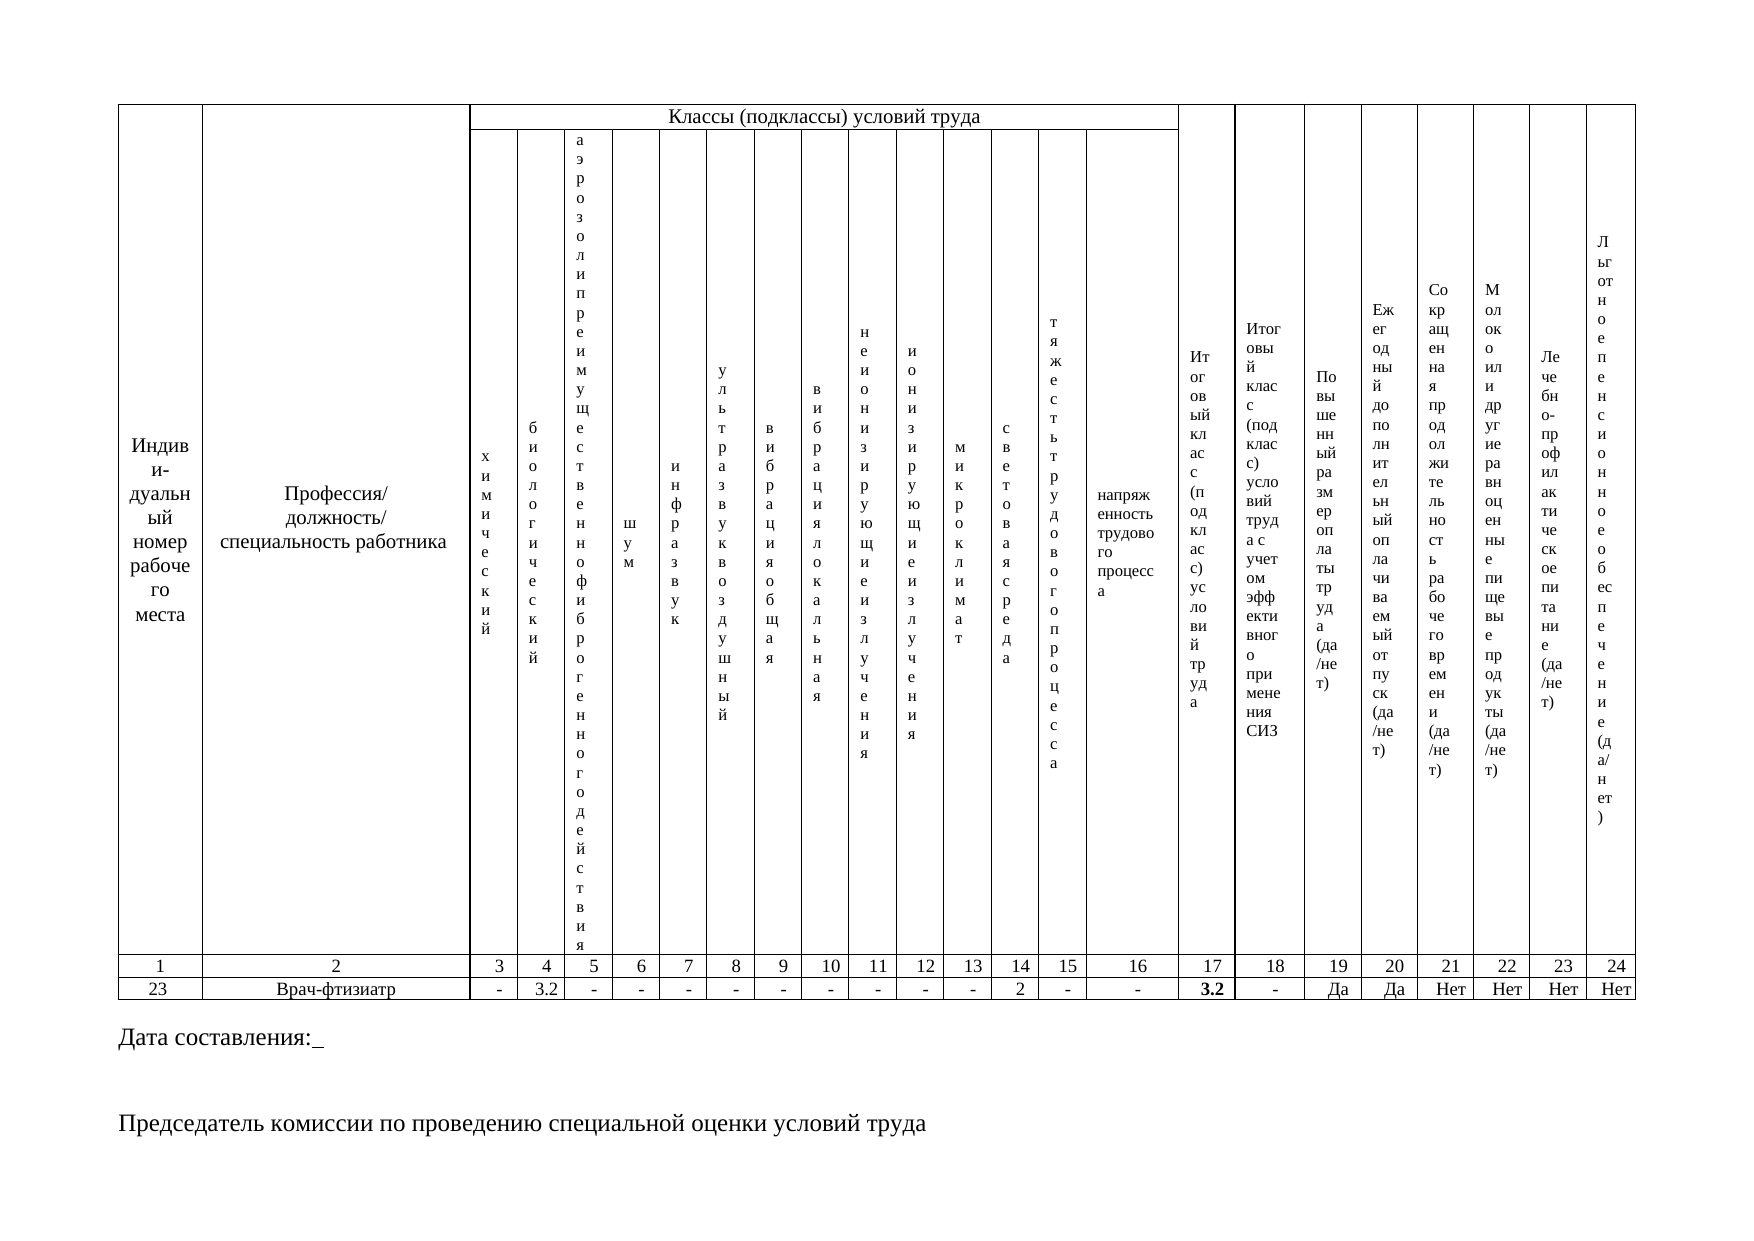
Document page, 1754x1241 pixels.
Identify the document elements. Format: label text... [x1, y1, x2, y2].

table_cell микроклимат [944, 130, 991, 954]
table_cell Нет [1587, 978, 1635, 999]
table_header Классы (подклассы) условий труда [471, 105, 1178, 129]
table_cell 23 [1530, 955, 1586, 977]
table_cell 12 [897, 955, 943, 977]
table_cell 16 [1087, 955, 1178, 977]
table_cell ультразвук воздушный [707, 130, 754, 954]
table_cell 18 [1236, 955, 1304, 977]
table_cell Врач-фтизиатр [203, 978, 469, 999]
table_cell 9 [755, 955, 801, 977]
table_cell - [755, 978, 801, 999]
table_cell 6 [613, 955, 659, 977]
table_cell 4 [518, 955, 564, 977]
table_cell 10 [802, 955, 848, 977]
text Дата составления: [118, 1022, 1636, 1051]
table_cell 23 [119, 978, 202, 999]
table_cell - [471, 978, 517, 999]
table_cell - [1087, 978, 1178, 999]
table_cell - [613, 978, 659, 999]
table_cell 5 [565, 955, 612, 977]
table_cell 20 [1362, 955, 1417, 977]
table_cell - [565, 978, 612, 999]
table_cell 13 [944, 955, 991, 977]
table_cell 11 [849, 955, 896, 977]
table_cell 19 [1305, 955, 1361, 977]
table_cell Нет [1474, 978, 1529, 999]
table_cell ионизирующие излучения [897, 130, 943, 954]
table_cell световая среда [992, 130, 1038, 954]
table_cell неионизирующие излучения [849, 130, 896, 954]
table_header Льготное пенсионное обеспечение (да/нет) [1587, 105, 1635, 954]
table_cell шум [613, 130, 659, 954]
table_cell Нет [1418, 978, 1473, 999]
table_cell напряженность трудового процесса [1087, 130, 1178, 954]
table_cell - [802, 978, 848, 999]
table_cell 22 [1474, 955, 1529, 977]
table_cell 3.2 [1179, 978, 1234, 999]
table_header Молоко или другие равноценные пищевые продукты (да/нет) [1474, 105, 1529, 954]
table_cell - [660, 978, 706, 999]
table_header Профессия/ должность/ специальность работника [203, 105, 469, 954]
table_cell 3 [471, 955, 517, 977]
table_header Итоговый класс (подкласс) условий труда [1179, 105, 1234, 954]
table_cell 2 [203, 955, 469, 977]
table_cell тяжесть трудового процесса [1039, 130, 1086, 954]
table_cell Да [1305, 978, 1361, 999]
table_cell - [707, 978, 754, 999]
table_cell 8 [707, 955, 754, 977]
table_header Сокращенная продолжительность рабочего времени (да/нет) [1418, 105, 1473, 954]
table_cell - [944, 978, 991, 999]
table_cell - [849, 978, 896, 999]
table_cell 15 [1039, 955, 1086, 977]
text Председатель комиссии по проведению специальной оценки условий труда [118, 1108, 1636, 1137]
table_cell 7 [660, 955, 706, 977]
table_cell вибрация общая [755, 130, 801, 954]
table_cell химический [471, 130, 517, 954]
table_header Повышенный размер оплаты труда (да/нет) [1305, 105, 1361, 954]
table_cell 17 [1179, 955, 1234, 977]
table_header Лечебно-профилактическое питание (да/нет) [1530, 105, 1586, 954]
table_header Ежегодный дополнительный оплачиваемый отпуск (да/нет) [1362, 105, 1417, 954]
table_cell 24 [1587, 955, 1635, 977]
table_cell вибрация локальная [802, 130, 848, 954]
table_cell - [1039, 978, 1086, 999]
table_cell - [1236, 978, 1304, 999]
table_cell 2 [992, 978, 1038, 999]
table_header Итоговый класс (подкласс) условий труда с учетом эффективного применения СИЗ [1236, 105, 1304, 954]
table_cell биологический [518, 130, 564, 954]
table_cell 1 [119, 955, 202, 977]
table_cell - [897, 978, 943, 999]
table_cell Нет [1530, 978, 1586, 999]
table_cell инфразвук [660, 130, 706, 954]
table_header Индиви­дуальный номер рабочего места [119, 105, 202, 954]
table_cell 3.2 [518, 978, 564, 999]
table_cell аэрозоли преимущественно фиброгенного действия [565, 130, 612, 954]
table_cell Да [1362, 978, 1417, 999]
table_cell 14 [992, 955, 1038, 977]
table_cell 21 [1418, 955, 1473, 977]
